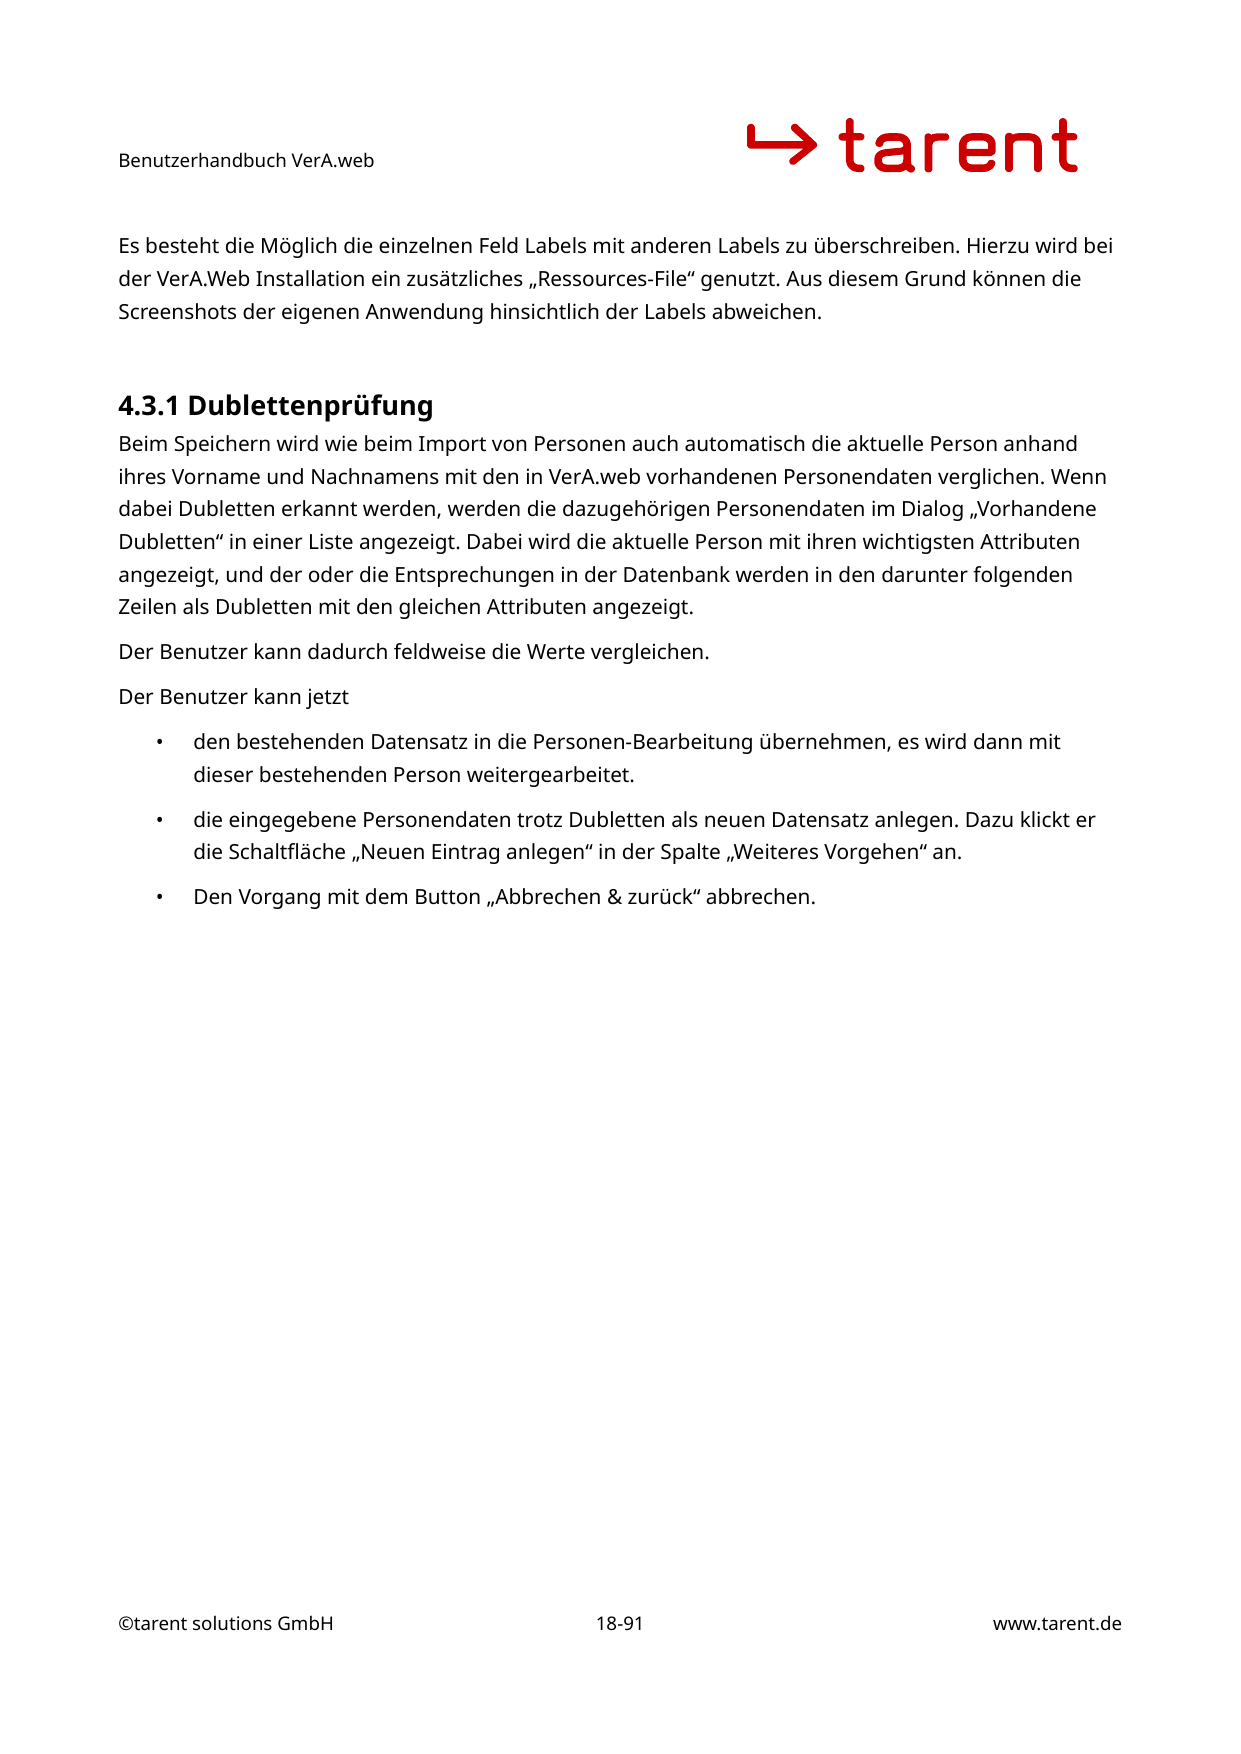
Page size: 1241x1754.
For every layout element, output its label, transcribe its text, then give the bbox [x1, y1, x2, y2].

subtitle Dublettenprüfung [118, 387, 1122, 424]
text Beim Speichern wird wie beim Import von Personen auch automatisch die aktuelle Person anhand ihres Vorname und Nachnamens mit den in VerA.web vorhandenen Personendaten verglichen. Wenn dabei Dubletten erkannt werden, werden die dazugehörigen Personendaten im Dialog „Vorhandene Dubletten“ in einer Liste angezeigt. Dabei wird die aktuelle Person mit ihren wichtigsten Attributen angezeigt, und der oder die Entsprechungen in der Datenbank werden in den darunter folgenden Zeilen als Dubletten mit den gleichen Attributen angezeigt. [118, 429, 1122, 621]
list Den Vorgang mit dem Button „Abbrechen & zurück“ abbrechen. [156, 882, 1122, 911]
text Der Benutzer kann jetzt [118, 682, 1122, 711]
list die eingegebene Personendaten trotz Dubletten als neuen Datensatz anlegen. Dazu klickt er die Schaltfläche „Neuen Eintrag anlegen“ in der Spalte „Weiteres Vorgehen“ an. [156, 805, 1122, 866]
text Es besteht die Möglich die einzelnen Feld Labels mit anderen Labels zu überschreiben. Hierzu wird bei der VerA.Web Installation ein zusätzliches „Ressources-File“ genutzt. Aus diesem Grund können die Screenshots der eigenen Anwendung hinsichtlich der Labels abweichen. [118, 232, 1122, 325]
list den bestehenden Datensatz in die Personen-Bearbeitung übernehmen, es wird dann mit dieser bestehenden Person weitergearbeitet. [156, 727, 1122, 788]
text Der Benutzer kann dadurch feldweise die Werte vergleichen. [118, 637, 1122, 666]
